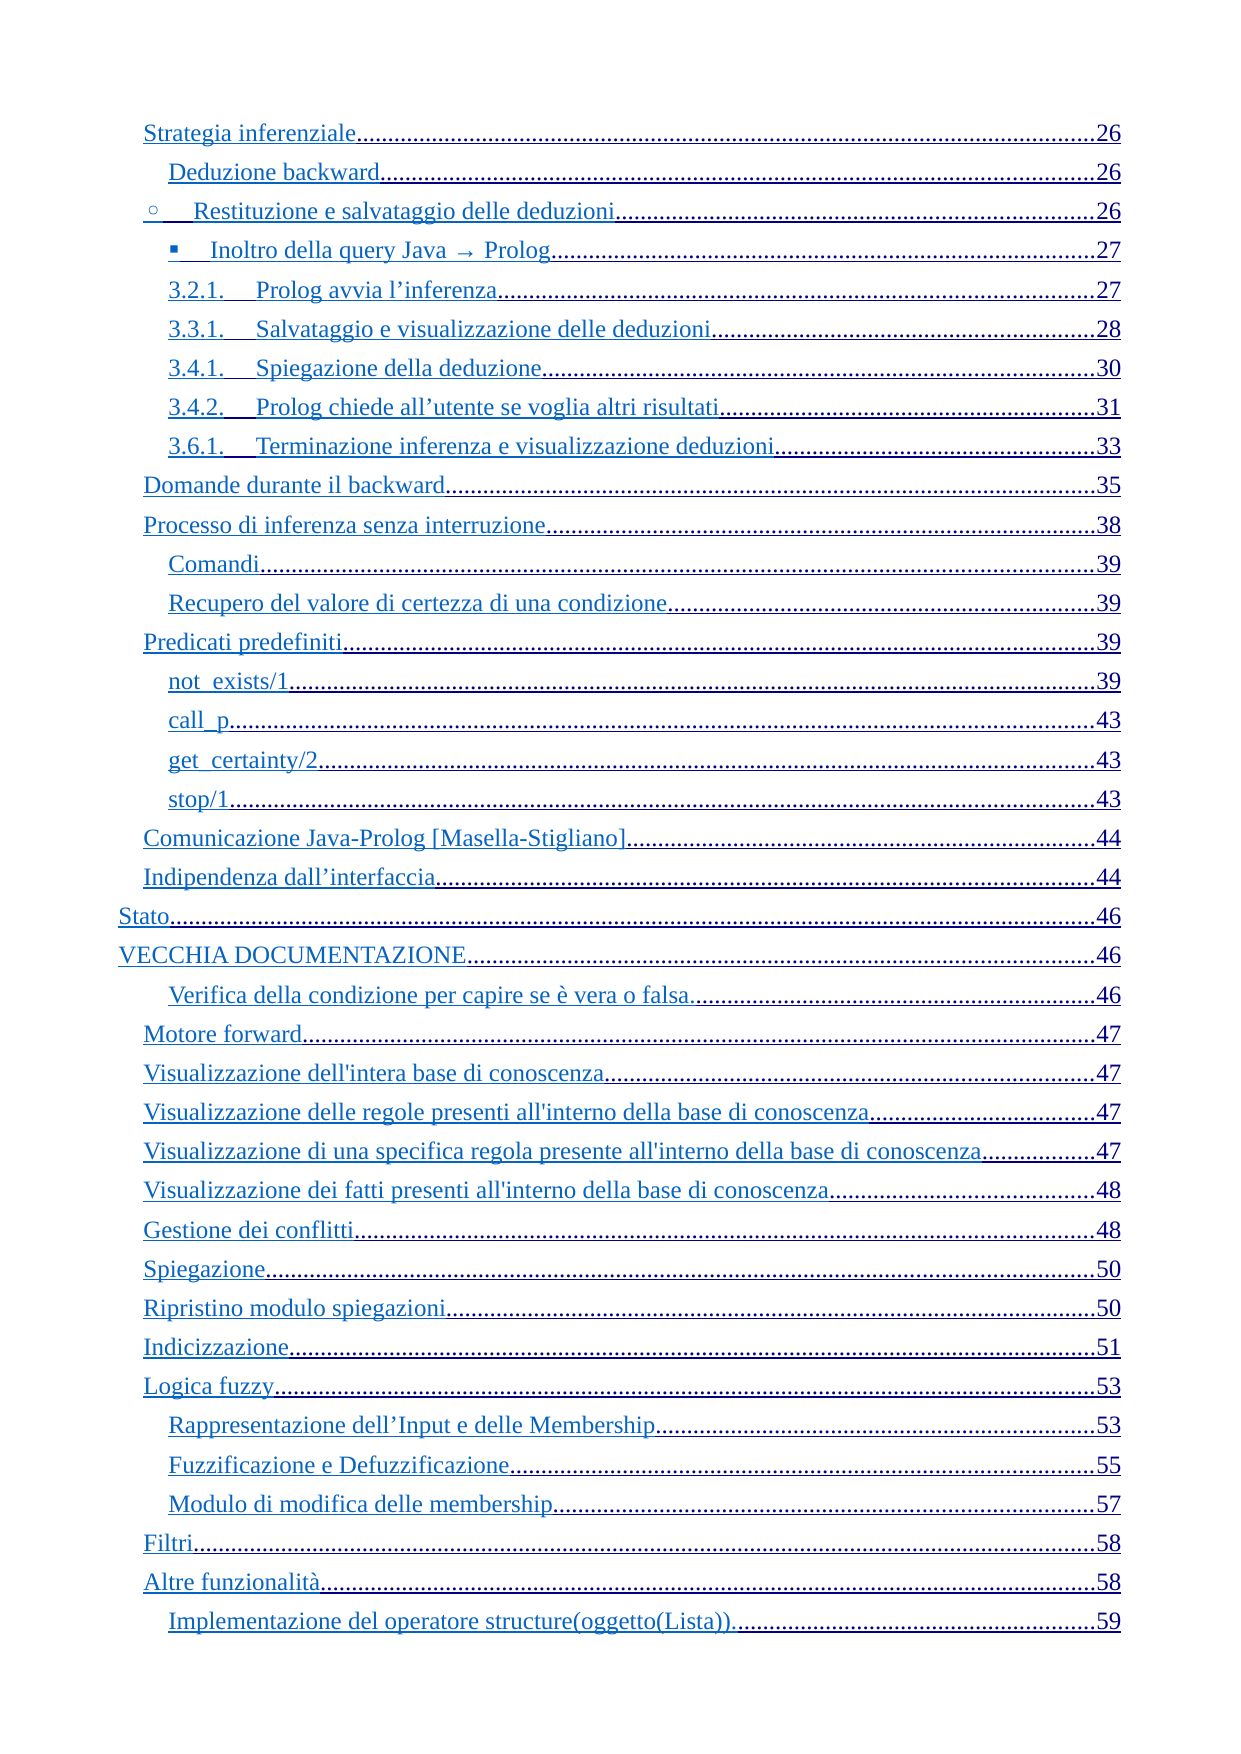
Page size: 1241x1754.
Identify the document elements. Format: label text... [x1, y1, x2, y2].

text Indipendenza dall’interfaccia 44 [143, 862, 1122, 891]
text Visualizzazione dei fatti presenti all'interno della base di conoscenza 48 [143, 1176, 1122, 1204]
text Predicati predefiniti 39 [143, 627, 1122, 656]
text Comandi 39 [168, 549, 1122, 578]
text Motore forward 47 [143, 1019, 1122, 1048]
text Altre funzionalità 58 [143, 1567, 1122, 1596]
text Indicizzazione 51 [143, 1332, 1122, 1361]
text Visualizzazione di una specifica regola presente all'interno della base di conoscenza 47 [143, 1136, 1122, 1165]
text VECCHIA DOCUMENTAZIONE 46 [118, 941, 1122, 969]
text not_exists/1 39 [168, 666, 1122, 695]
text Logica fuzzy 53 [143, 1371, 1122, 1400]
text 3.2.1. Prolog avvia l’inferenza 27 [168, 275, 1122, 303]
text Comunicazione Java-Prolog [Masella-Stigliano] 44 [143, 823, 1122, 852]
text Deduzione backward 26 [168, 157, 1122, 186]
text Ripristino modulo spiegazioni 50 [143, 1293, 1122, 1322]
text Filtri 58 [143, 1528, 1122, 1557]
text Modulo di modifica delle membership 57 [168, 1489, 1122, 1518]
text Fuzzificazione e Defuzzificazione 55 [168, 1450, 1122, 1478]
text Stato 46 [118, 901, 1122, 930]
text Verifica della condizione per capire se è vera o falsa. 46 [168, 980, 1122, 1008]
text Spiegazione 50 [143, 1254, 1122, 1283]
text Implementazione del operatore structure(oggetto(Lista)). 59 [168, 1606, 1122, 1635]
text get_certainty/2 43 [168, 745, 1122, 773]
text Strategia inferenziale 26 [143, 118, 1122, 147]
text Visualizzazione delle regole presenti all'interno della base di conoscenza 47 [143, 1097, 1122, 1126]
text stop/1 43 [168, 784, 1122, 813]
text Rappresentazione dell’Input e delle Membership 53 [168, 1411, 1122, 1439]
text Recupero del valore di certezza di una condizione 39 [168, 588, 1122, 617]
text Gestione dei conflitti 48 [143, 1215, 1122, 1243]
text 3.4.1. Spiegazione della deduzione 30 [168, 353, 1122, 382]
text 3.3.1. Salvataggio e visualizzazione delle deduzioni 28 [168, 314, 1122, 343]
text 3.4.2. Prolog chiede all’utente se voglia altri risultati 31 [168, 392, 1122, 421]
text  Inoltro della query Java → Prolog 27 [168, 236, 1122, 264]
text 3.6.1. Terminazione inferenza e visualizzazione deduzioni 33 [168, 431, 1122, 460]
text Processo di inferenza senza interruzione 38 [143, 510, 1122, 538]
text Domande durante il backward 35 [143, 471, 1122, 499]
text ◦ Restituzione e salvataggio delle deduzioni 26 [143, 196, 1122, 225]
text call_p 43 [168, 706, 1122, 734]
text Visualizzazione dell'intera base di conoscenza 47 [143, 1058, 1122, 1087]
